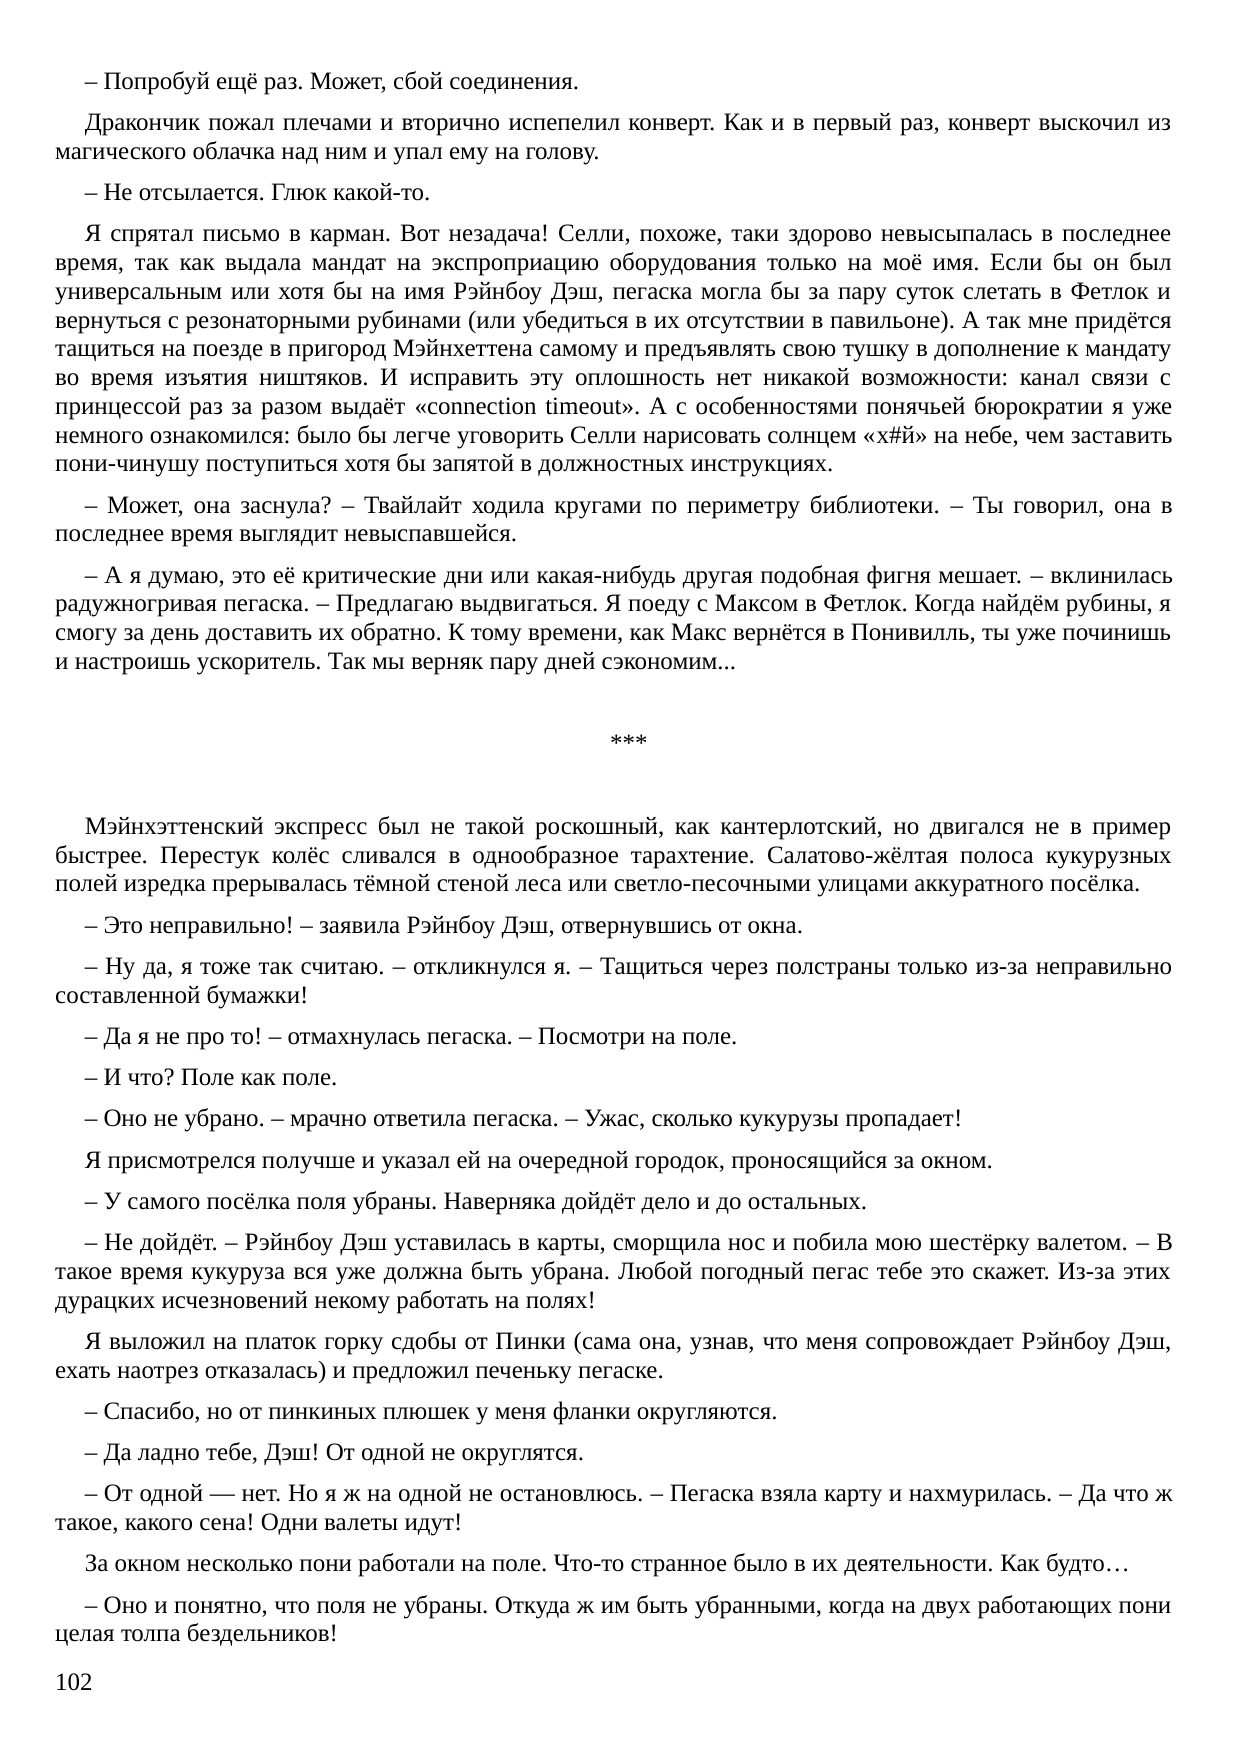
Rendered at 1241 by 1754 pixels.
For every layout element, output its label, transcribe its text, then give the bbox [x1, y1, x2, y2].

text – У самого посёлка поля убраны. Наверняка дойдёт дело и до остальных. [55, 1186, 1173, 1215]
text – От одной — нет. Но я ж на одной не остановлюсь. – Пегаска взяла карту и нахмурилась. – Да что ж такое, какого сена! Одни валеты идут! [55, 1478, 1173, 1536]
text Я спрятал письмо в карман. Вот незадача! Селли, похоже, таки здорово невысыпалась в последнее время, так как выдала мандат на экспроприацию оборудования только на моё имя. Если бы он был универсальным или хотя бы на имя Рэйнбоу Дэш, пегаска могла бы за пару суток слетать в Фетлок и вернуться с резонаторными рубинами (или убедиться в их отсутствии в павильоне). А так мне придётся тащиться на поезде в пригород Мэйнхеттена самому и предъявлять свою тушку в дополнение к мандату во время изъятия ништяков. И исправить эту оплошность нет никакой возможности: канал связи с принцессой раз за разом выдаёт «connection timeout». А с особенностями понячьей бюрократии я уже немного ознакомился: было бы легче уговорить Селли нарисовать солнцем «х#й» на небе, чем заставить пони-чинушу поступиться хотя бы запятой в должностных инструкциях. [55, 218, 1173, 477]
text За окном несколько пони работали на поле. Что-то странное было в их деятельности. Как будто… [55, 1548, 1173, 1577]
text – И что? Поле как поле. [55, 1062, 1173, 1091]
text – Ну да, я тоже так считаю. – откликнулся я. – Тащиться через полстраны только из-за неправильно составленной бумажки! [55, 951, 1173, 1008]
text – Попробуй ещё раз. Может, сбой соединения. [55, 66, 1173, 95]
text – Оно не убрано. – мрачно ответила пегаска. – Ужас, сколько кукурузы пропадает! [55, 1103, 1173, 1132]
text – Не дойдёт. – Рэйнбоу Дэш уставилась в карты, сморщила нос и побила мою шестёрку валетом. – В такое время кукуруза вся уже должна быть убрана. Любой погодный пегас тебе это скажет. Из-за этих дурацких исчезновений некому работать на полях! [55, 1227, 1173, 1313]
text – Это неправильно! – заявила Рэйнбоу Дэш, отвернувшись от окна. [55, 910, 1173, 938]
text – Оно и понятно, что поля не убраны. Откуда ж им быть убранными, когда на двух работающих пони целая толпа бездельников! [55, 1590, 1173, 1647]
text *** [55, 728, 1173, 757]
text Дракончик пожал плечами и вторично испепелил конверт. Как и в первый раз, конверт выскочил из магического облачка над ним и упал ему на голову. [55, 107, 1173, 165]
text – Да ладно тебе, Дэш! От одной не округлятся. [55, 1437, 1173, 1466]
text Я выложил на платок горку сдобы от Пинки (сама она, узнав, что меня сопровождает Рэйнбоу Дэш, ехать наотрез отказалась) и предложил печеньку пегаске. [55, 1326, 1173, 1383]
text – А я думаю, это её критические дни или какая-нибудь другая подобная фигня мешает. – вклинилась радужногривая пегаска. – Предлагаю выдвигаться. Я поеду с Максом в Фетлок. Когда найдём рубины, я смогу за день доставить их обратно. К тому времени, как Макс вернётся в Понивилль, ты уже починишь и настроишь ускоритель. Так мы верняк пару дней сэкономим... [55, 560, 1173, 675]
text Я присмотрелся получше и указал ей на очередной городок, проносящийся за окном. [55, 1145, 1173, 1173]
text – Спасибо, но от пинкиных плюшек у меня фланки округляются. [55, 1396, 1173, 1425]
text Мэйнхэттенский экспресс был не такой роскошный, как кантерлотский, но двигался не в пример быстрее. Перестук колёс сливался в однообразное тарахтение. Салатово-жёлтая полоса кукурузных полей изредка прерывалась тёмной стеной леса или светло-песочными улицами аккуратного посёлка. [55, 811, 1173, 897]
text – Да я не про то! – отмахнулась пегаска. – Посмотри на поле. [55, 1021, 1173, 1050]
text – Не отсылается. Глюк какой-то. [55, 177, 1173, 206]
text – Может, она заснула? – Твайлайт ходила кругами по периметру библиотеки. – Ты говорил, она в последнее время выглядит невыспавшейся. [55, 490, 1173, 547]
